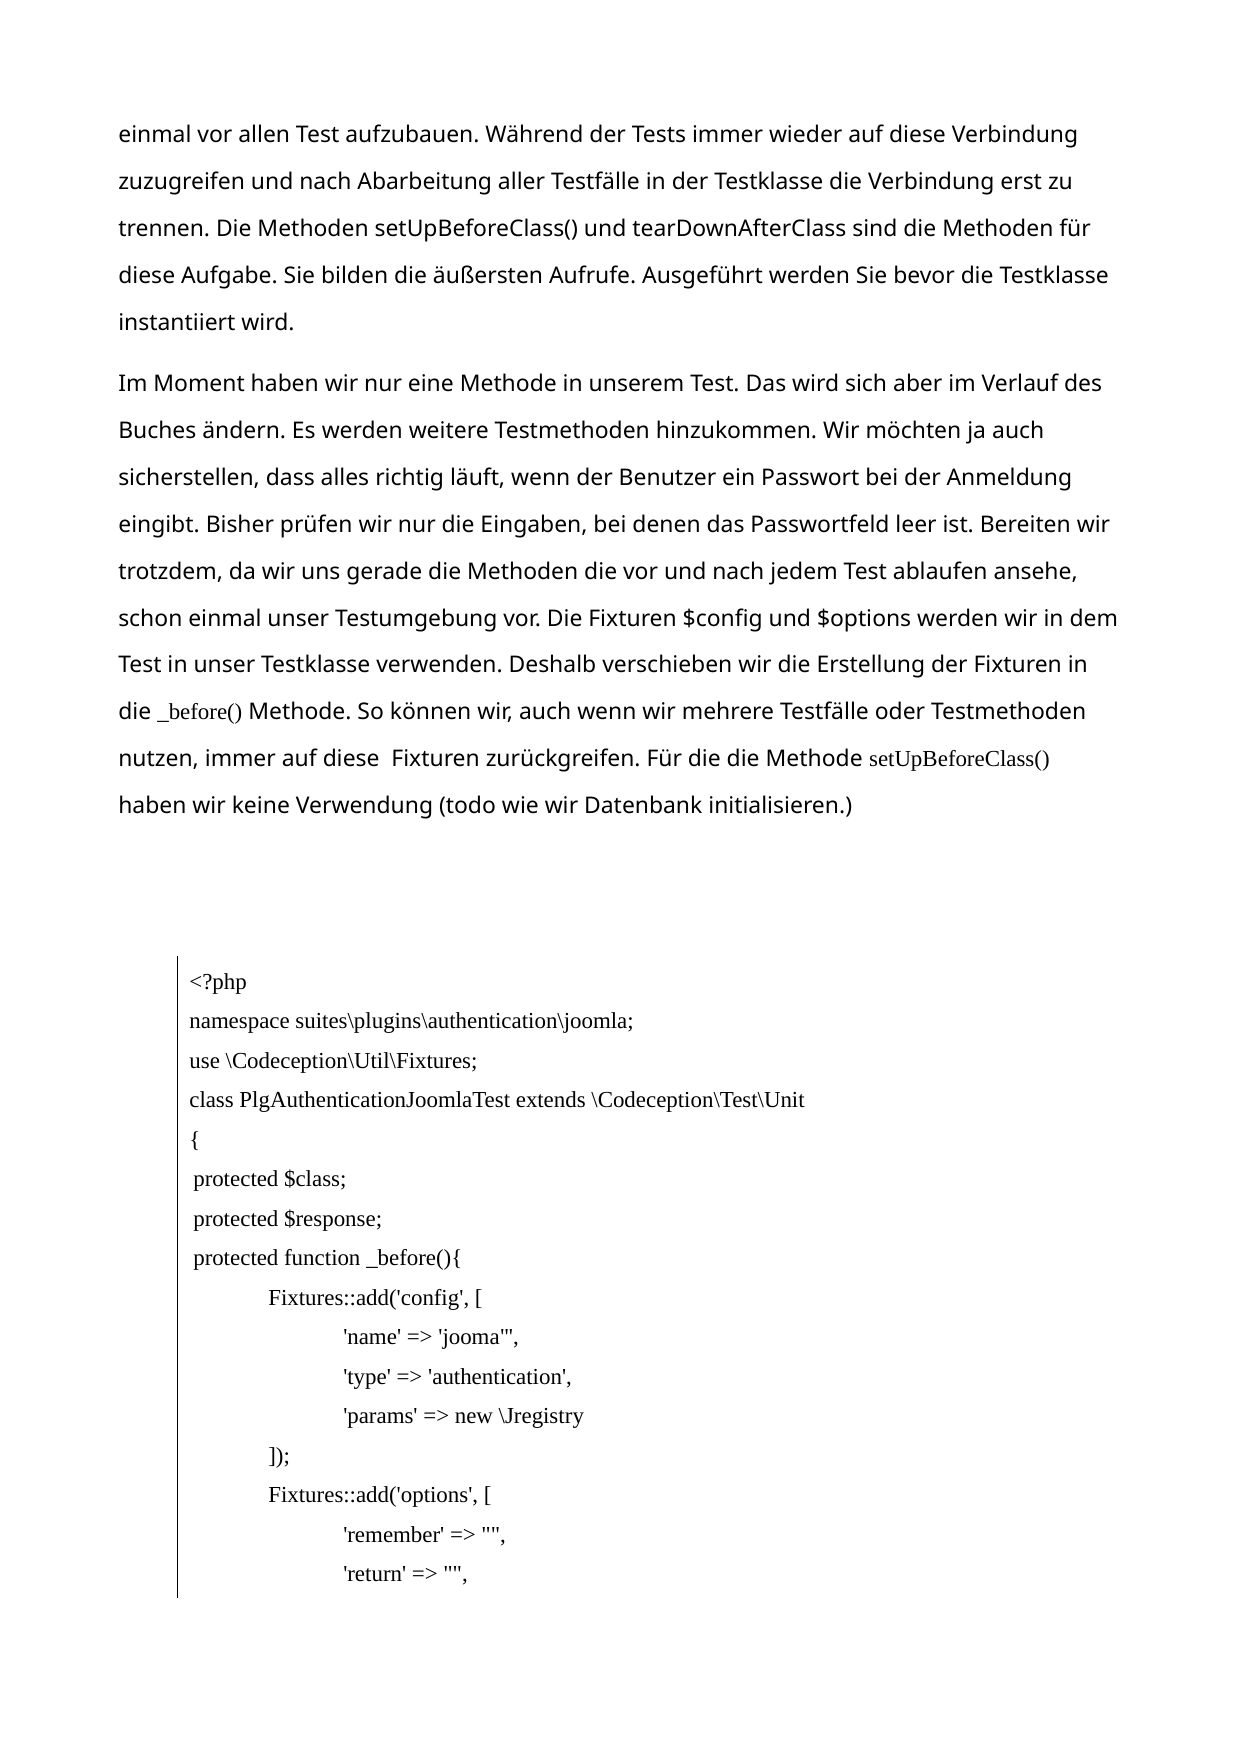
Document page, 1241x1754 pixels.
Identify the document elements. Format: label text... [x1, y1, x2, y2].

text einmal vor allen Test aufzubauen. Während der Tests immer wieder auf diese Verbindung zuzugreifen und nach Abarbeitung aller Testfälle in der Testklasse die Verbindung erst zu trennen. Die Methoden setUpBeforeClass() und tearDownAfterClass sind die Methoden für diese Aufgabe. Sie bilden die äußersten Aufrufe. Ausgeführt werden Sie bevor die Testklasse instantiiert wird. [118, 118, 1122, 337]
text Im Moment haben wir nur eine Methode in unserem Test. Das wird sich aber im Verlauf des Buches ändern. Es werden weitere Testmethoden hinzukommen. Wir möchten ja auch sicherstellen, dass alles richtig läuft, wenn der Benutzer ein Passwort bei der Anmeldung eingibt. Bisher prüfen wir nur die Eingaben, bei denen das Passwortfeld leer ist. Bereiten wir trotzdem, da wir uns gerade die Methoden die vor und nach jedem Test ablaufen ansehe, schon einmal unser Testumgebung vor. Die Fixturen $config und $options werden wir in dem Test in unser Testklasse verwenden. Deshalb verschieben wir die Erstellung der Fixturen in die _before() Methode. So können wir, auch wenn wir mehrere Testfälle oder Testmethoden nutzen, immer auf diese Fixturen zurückgreifen. Für die die Methode setUpBeforeClass() haben wir keine Verwendung (todo wie wir Datenbank initialisieren.) [118, 367, 1122, 820]
text <?php namespace suites\plugins\authentication\joomla; use \Codeception\Util\Fixtures; class PlgAuthenticationJoomlaTest extends \Codeception\Test\Unit { protected $class; protected $response; protected function _before(){ Fixtures::add('config', [ 'name' => 'jooma"', 'type' => 'authentication', 'params' => new \Jregistry ]); Fixtures::add('options', [ 'remember' => "", 'return' => "", [178, 956, 1122, 1598]
